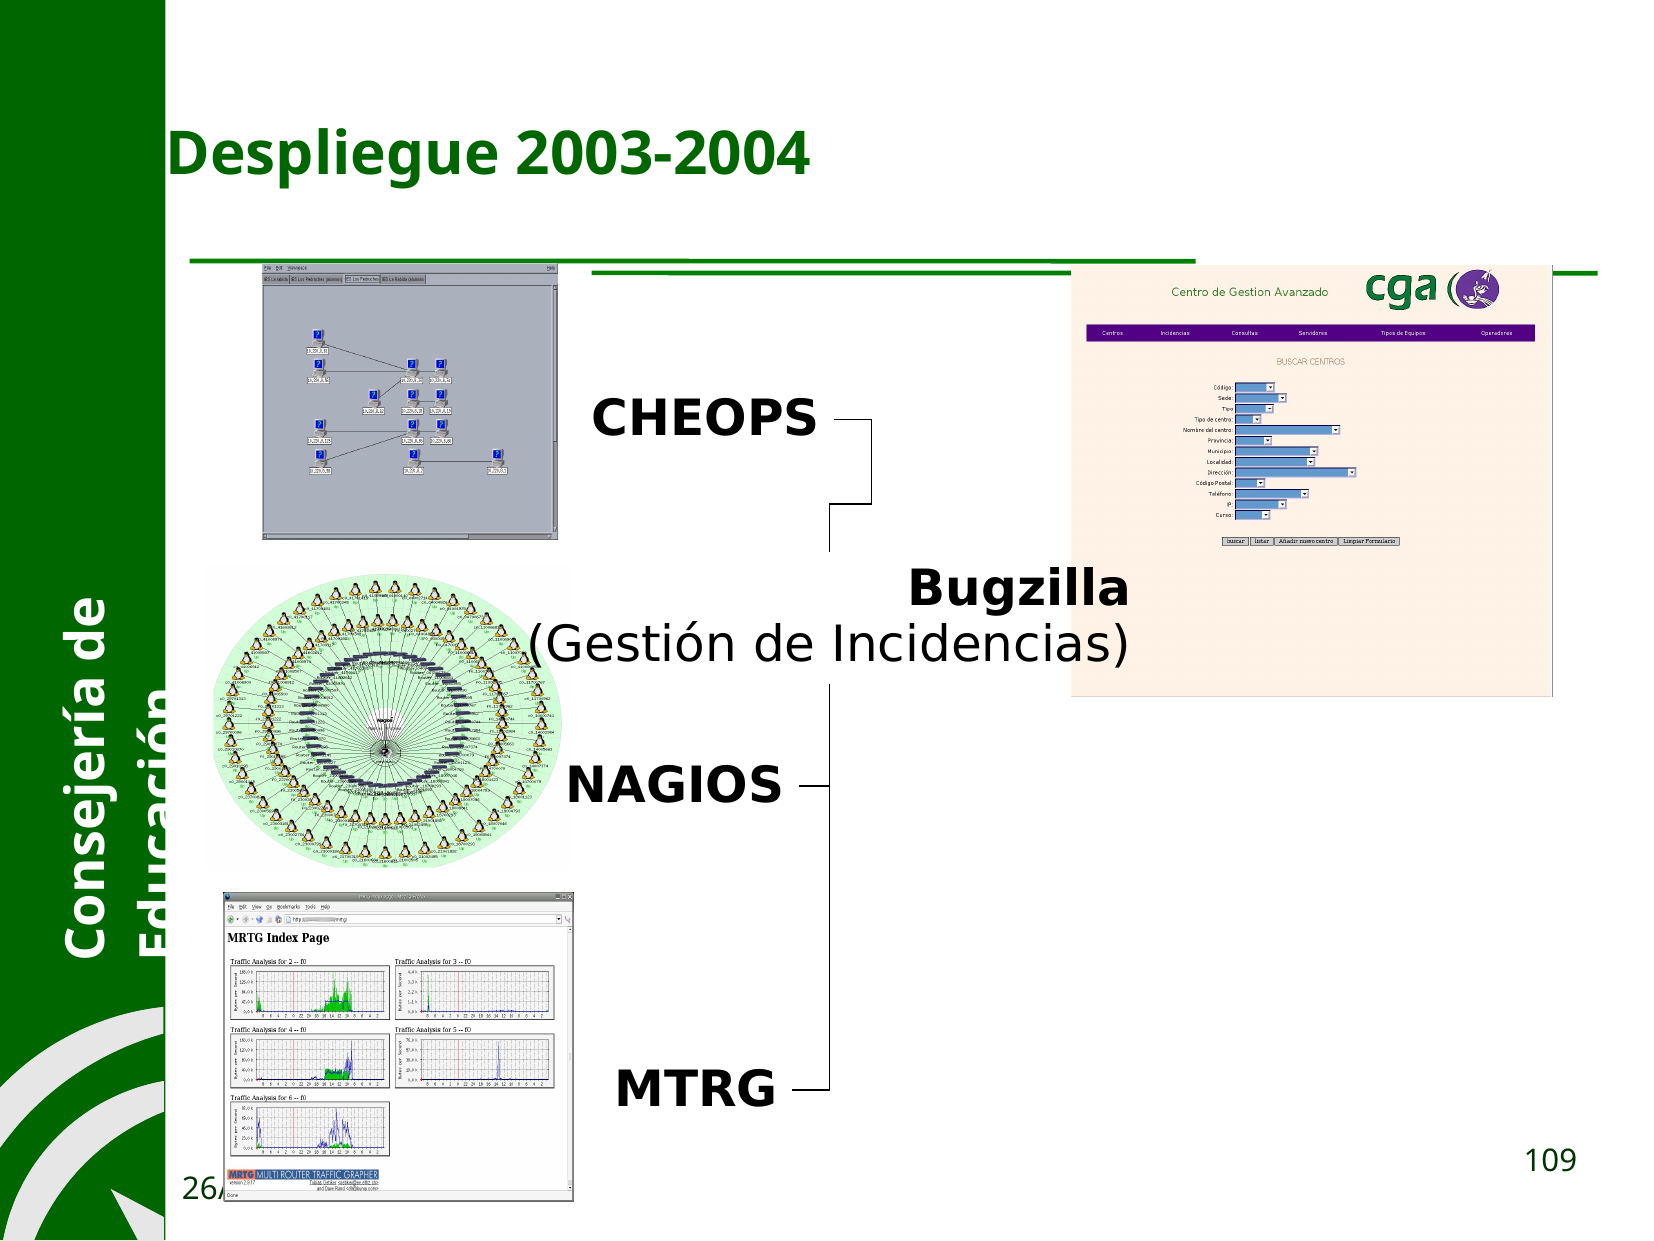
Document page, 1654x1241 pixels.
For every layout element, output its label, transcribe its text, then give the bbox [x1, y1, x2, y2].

picture [1071, 265, 1553, 697]
title Despliegue 2003-2004 [165, 41, 1654, 249]
picture [206, 565, 570, 871]
text_box MTRG [599, 1053, 793, 1183]
picture [223, 892, 574, 1202]
picture [262, 263, 558, 540]
text_box NAGIOS [551, 749, 800, 879]
text_box CHEOPS [577, 382, 835, 512]
text_box Bugzilla (Gestión de Incidencias) [511, 552, 1147, 681]
